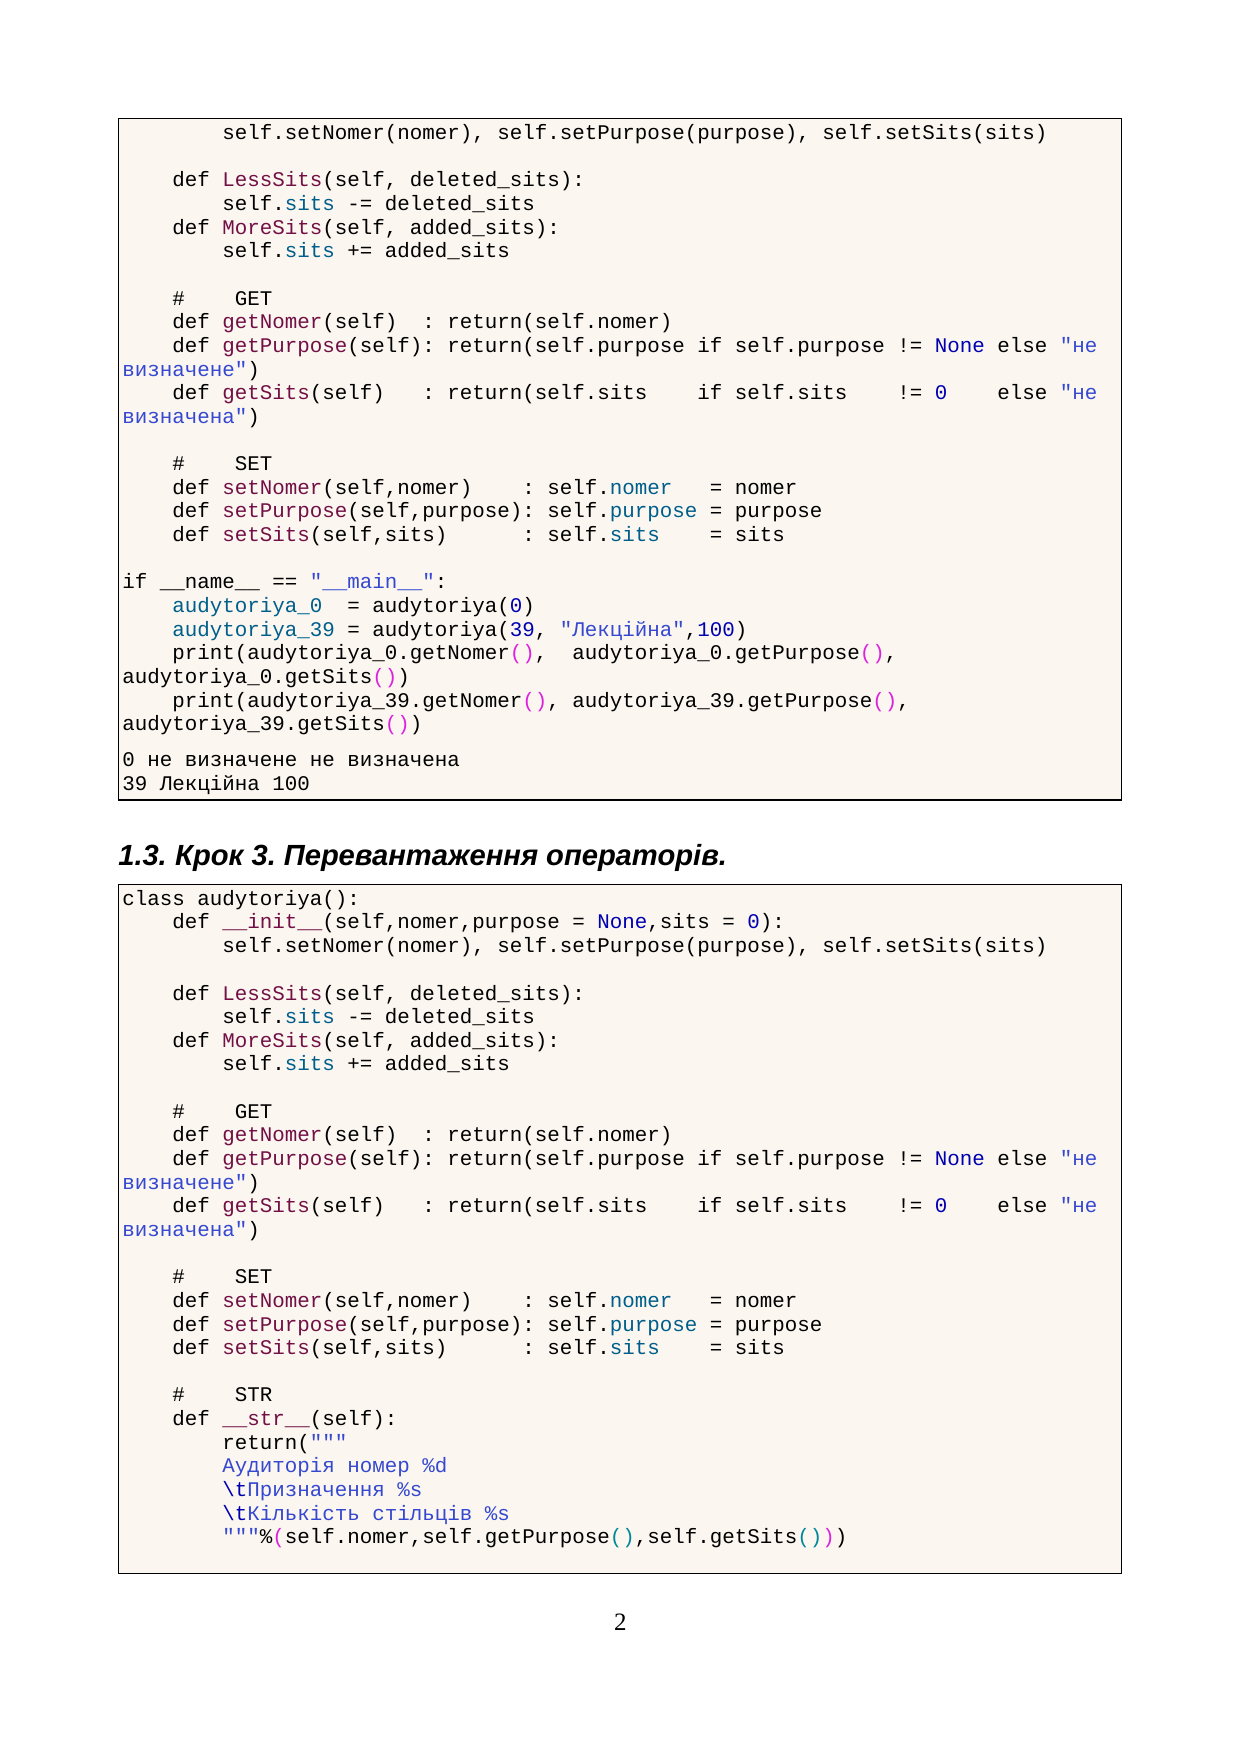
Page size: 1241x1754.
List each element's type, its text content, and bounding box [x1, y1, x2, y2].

text \tПризначення %s [119, 1475, 1121, 1499]
text # GET [119, 284, 1121, 307]
text self.sits -= deleted_sits [119, 1002, 1121, 1026]
text def getNomer(self) : return(self.nomer) [119, 1120, 1121, 1144]
text # SET [119, 1262, 1121, 1286]
text def getPurpose(self): return(self.purpose if self.purpose != None else "не визначене") [119, 1144, 1121, 1191]
text self.sits += added_sits [119, 1049, 1121, 1073]
text def setNomer(self,nomer) : self.nomer = nomer [119, 473, 1121, 496]
text print(audytoriya_39.getNomer(), audytoriya_39.getPurpose(), audytoriya_39.getSits()) [119, 686, 1121, 737]
text self.sits -= deleted_sits [119, 189, 1121, 213]
text def getSits(self) : return(self.sits if self.sits != 0 else "не визначена") [119, 1191, 1121, 1239]
text print(audytoriya_0.getNomer(), audytoriya_0.getPurpose(), audytoriya_0.getSits()) [119, 638, 1121, 686]
text 39 Лекційна 100 [119, 769, 1121, 799]
text def getSits(self) : return(self.sits if self.sits != 0 else "не визначена") [119, 378, 1121, 426]
text def __init__(self,nomer,purpose = None,sits = 0): [119, 908, 1121, 931]
text def LessSits(self, deleted_sits): [119, 978, 1121, 1002]
text self.setNomer(nomer), self.setPurpose(purpose), self.setSits(sits) [119, 931, 1121, 955]
text def MoreSits(self, added_sits): [119, 213, 1121, 236]
subtitle Крок 3. Перевантаження операторів. [118, 838, 1122, 871]
text def setSits(self,sits) : self.sits = sits [119, 520, 1121, 544]
text class audytoriya(): [119, 885, 1121, 908]
text audytoriya_0 = audytoriya(0) [119, 591, 1121, 615]
text def LessSits(self, deleted_sits): [119, 165, 1121, 189]
text if __name__ == "__main__": [119, 567, 1121, 591]
text return(""" [119, 1428, 1121, 1451]
text def setNomer(self,nomer) : self.nomer = nomer [119, 1286, 1121, 1309]
text \tКількість стільців %s [119, 1499, 1121, 1522]
text # GET [119, 1097, 1121, 1120]
text # SET [119, 449, 1121, 473]
text self.sits += added_sits [119, 236, 1121, 260]
text def getNomer(self) : return(self.nomer) [119, 307, 1121, 331]
text 0 не визначене не визначена [119, 745, 1121, 769]
text Аудиторія номер %d [119, 1451, 1121, 1475]
text def getPurpose(self): return(self.purpose if self.purpose != None else "не визначене") [119, 331, 1121, 378]
text """%(self.nomer,self.getPurpose(),self.getSits())) [119, 1522, 1121, 1546]
text def __str__(self): [119, 1404, 1121, 1428]
text self.setNomer(nomer), self.setPurpose(purpose), self.setSits(sits) [119, 119, 1121, 142]
text # STR [119, 1381, 1121, 1404]
text def MoreSits(self, added_sits): [119, 1026, 1121, 1049]
text def setPurpose(self,purpose): self.purpose = purpose [119, 496, 1121, 520]
text audytoriya_39 = audytoriya(39, "Лекційна",100) [119, 615, 1121, 638]
text def setPurpose(self,purpose): self.purpose = purpose [119, 1309, 1121, 1333]
text def setSits(self,sits) : self.sits = sits [119, 1333, 1121, 1357]
